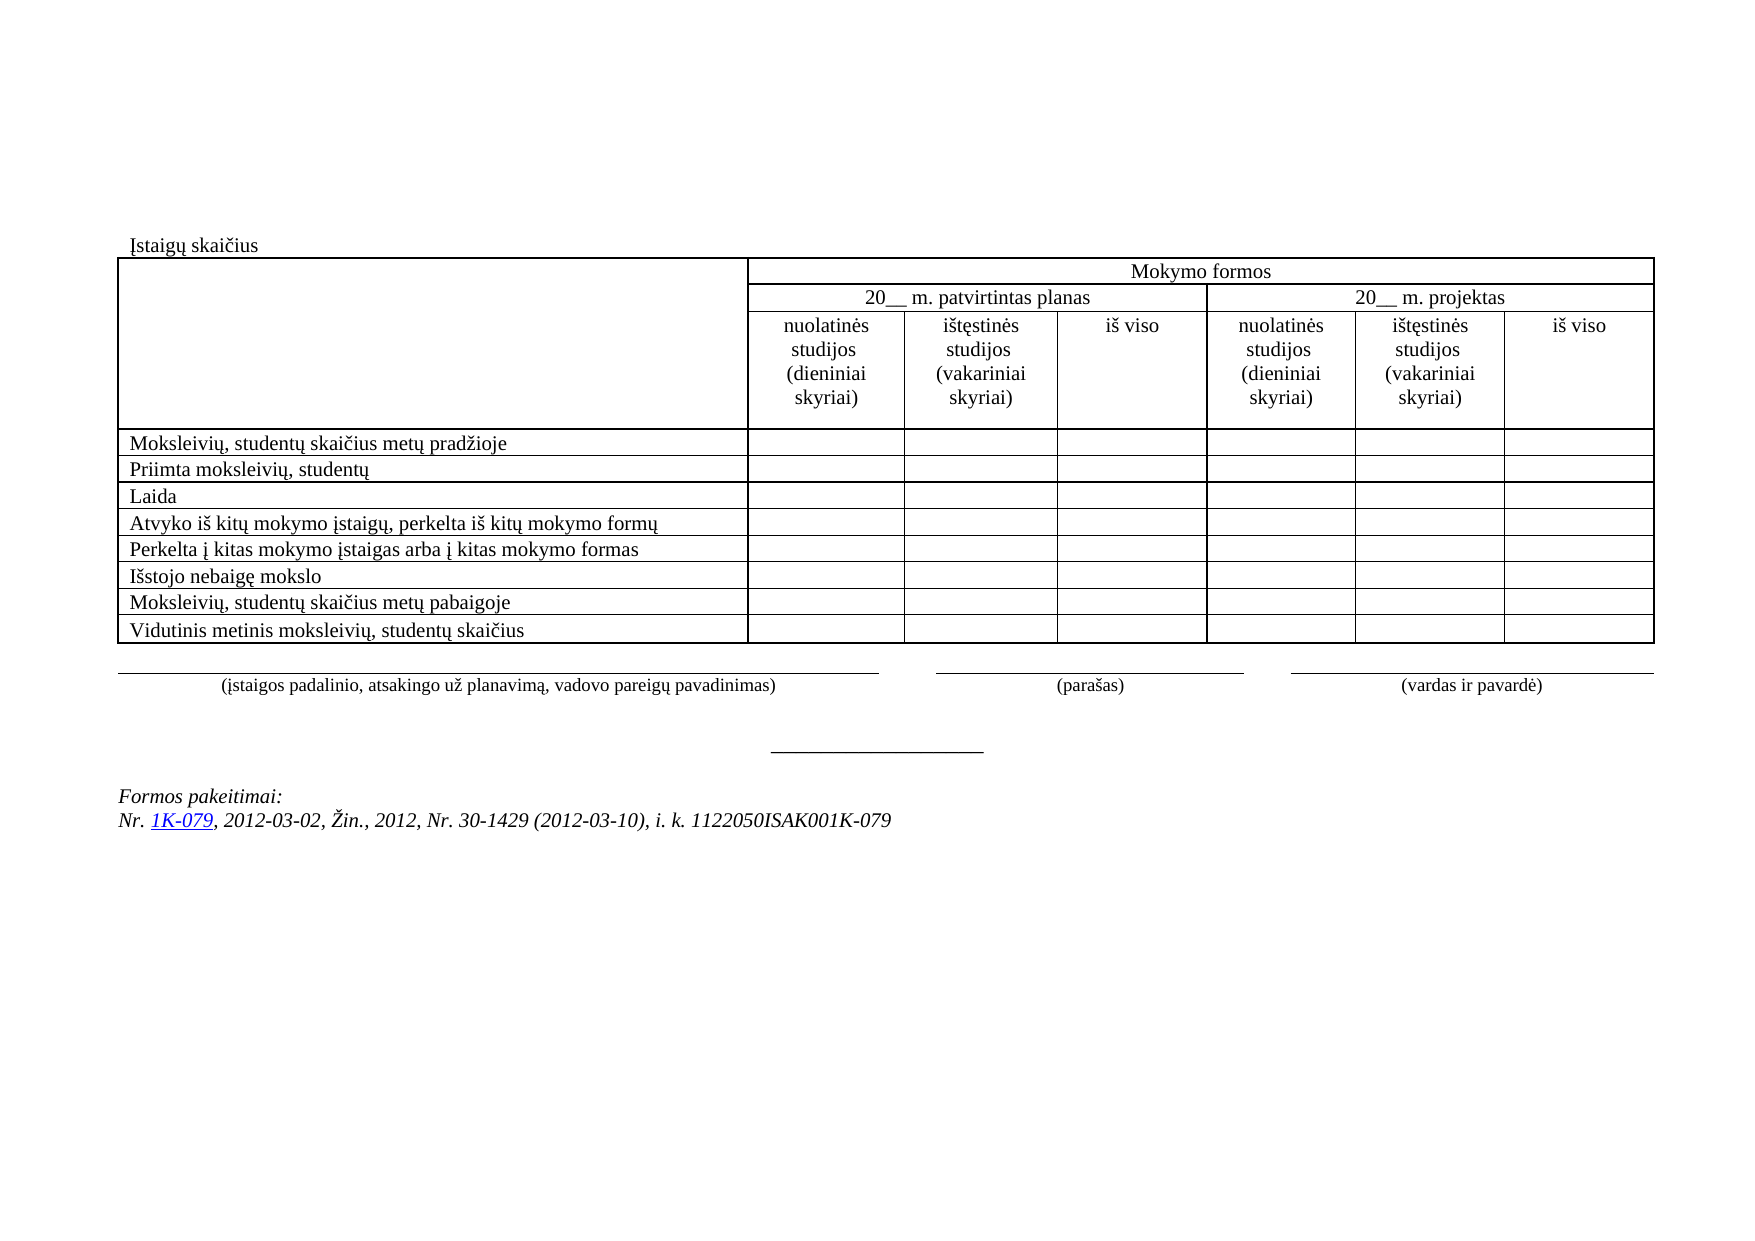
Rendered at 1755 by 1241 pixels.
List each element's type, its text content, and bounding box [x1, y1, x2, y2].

table_cell [1505, 615, 1653, 642]
table_cell Vidutinis metinis moksleivių, studentų skaičius [119, 615, 747, 642]
table_cell [1505, 232, 1653, 257]
table_cell [1058, 232, 1207, 257]
table_cell nuolatinės studijos (dieniniai skyriai) [749, 312, 904, 428]
table_cell [905, 589, 1057, 614]
table_cell [1505, 562, 1653, 588]
table_cell [1356, 589, 1504, 614]
table_cell Laida [119, 483, 747, 508]
table_header (vardas ir pavardė) [1291, 674, 1653, 698]
table_cell [905, 615, 1057, 642]
table_cell [118, 207, 904, 232]
table_cell [749, 509, 904, 534]
table_cell [1356, 207, 1504, 232]
table_cell [905, 562, 1057, 588]
table_cell [1208, 589, 1355, 614]
table_cell [1356, 430, 1504, 455]
table_cell [749, 615, 904, 642]
table_cell [1356, 456, 1504, 481]
table_header [879, 673, 936, 698]
table_cell [749, 456, 904, 481]
table_cell [749, 589, 904, 614]
table_cell iš viso [1505, 312, 1653, 428]
table_cell [1505, 456, 1653, 481]
table_cell Išstojo nebaigę mokslo [119, 562, 747, 588]
table_cell [1505, 207, 1653, 232]
table_cell 20__ m. projektas [1208, 285, 1653, 311]
table_cell [1356, 536, 1504, 561]
table_cell [1058, 536, 1206, 561]
table_cell [1356, 509, 1504, 534]
table_cell [1505, 509, 1653, 534]
table_cell [905, 430, 1057, 455]
table_cell 20__ m. patvirtintas planas [749, 285, 1206, 311]
table_header [1244, 673, 1291, 698]
table_cell [1058, 430, 1206, 455]
table_cell [1356, 615, 1504, 642]
table_cell [1058, 456, 1206, 481]
table_cell Moksleivių, studentų skaičius metų pabaigoje [119, 589, 747, 614]
table_cell [1208, 562, 1355, 588]
table_cell Perkelta į kitas mokymo įstaigas arba į kitas mokymo formas [119, 536, 747, 561]
table_cell [1356, 562, 1504, 588]
table_cell [1208, 536, 1355, 561]
table_cell [576, 232, 904, 257]
table_header (įstaigos padalinio, atsakingo už planavimą, vadovo pareigų pavadinimas) [118, 674, 879, 698]
table_cell [1505, 589, 1653, 614]
table_cell Atvyko iš kitų mokymo įstaigų, perkelta iš kitų mokymo formų [119, 509, 747, 534]
table_cell [749, 562, 904, 588]
table_cell iš viso [1058, 312, 1206, 428]
table_cell [905, 456, 1057, 481]
table_cell ištęstinės studijos (vakariniai skyriai) [905, 312, 1057, 428]
table_cell [1505, 430, 1653, 455]
table_cell [749, 430, 904, 455]
text _________________ [118, 727, 1636, 756]
table_cell Mokymo formos [749, 259, 1653, 283]
table_cell [1058, 509, 1206, 534]
table_cell [1356, 483, 1504, 508]
table_cell [1208, 430, 1355, 455]
table_cell [1207, 207, 1356, 232]
table_cell Moksleivių, studentų skaičius metų pradžioje [119, 430, 747, 455]
table_header (parašas) [936, 674, 1244, 698]
table_cell [749, 536, 904, 561]
table_cell [1058, 615, 1206, 642]
table_cell [749, 483, 904, 508]
table_cell [905, 509, 1057, 534]
table_cell [1058, 562, 1206, 588]
table_cell [905, 536, 1057, 561]
table_cell [1058, 207, 1207, 232]
table_cell [904, 207, 1058, 232]
table_cell nuolatinės studijos (dieniniai skyriai) [1208, 312, 1355, 428]
table_cell Įstaigų skaičius [118, 232, 576, 257]
table_cell [1208, 509, 1355, 534]
table_cell [119, 259, 747, 428]
table_cell [1207, 232, 1356, 257]
table_cell [1505, 483, 1653, 508]
table_cell [905, 483, 1057, 508]
table_cell Priimta moksleivių, studentų [119, 456, 747, 481]
table_cell [1356, 232, 1504, 257]
table_cell [1058, 589, 1206, 614]
table_cell ištęstinės studijos (vakariniai skyriai) [1356, 312, 1504, 428]
table_cell [1208, 456, 1355, 481]
text Formos pakeitimai: [118, 784, 1636, 808]
table_cell [904, 232, 1058, 257]
table_cell [1058, 483, 1206, 508]
table_cell [1208, 615, 1355, 642]
table_cell [1208, 483, 1355, 508]
text Nr. 1K-079, 2012-03-02, Žin., 2012, Nr. 30-1429 (2012-03-10), i. k. 1122050ISAK001K-079 [118, 808, 1636, 832]
table_cell [1505, 536, 1653, 561]
